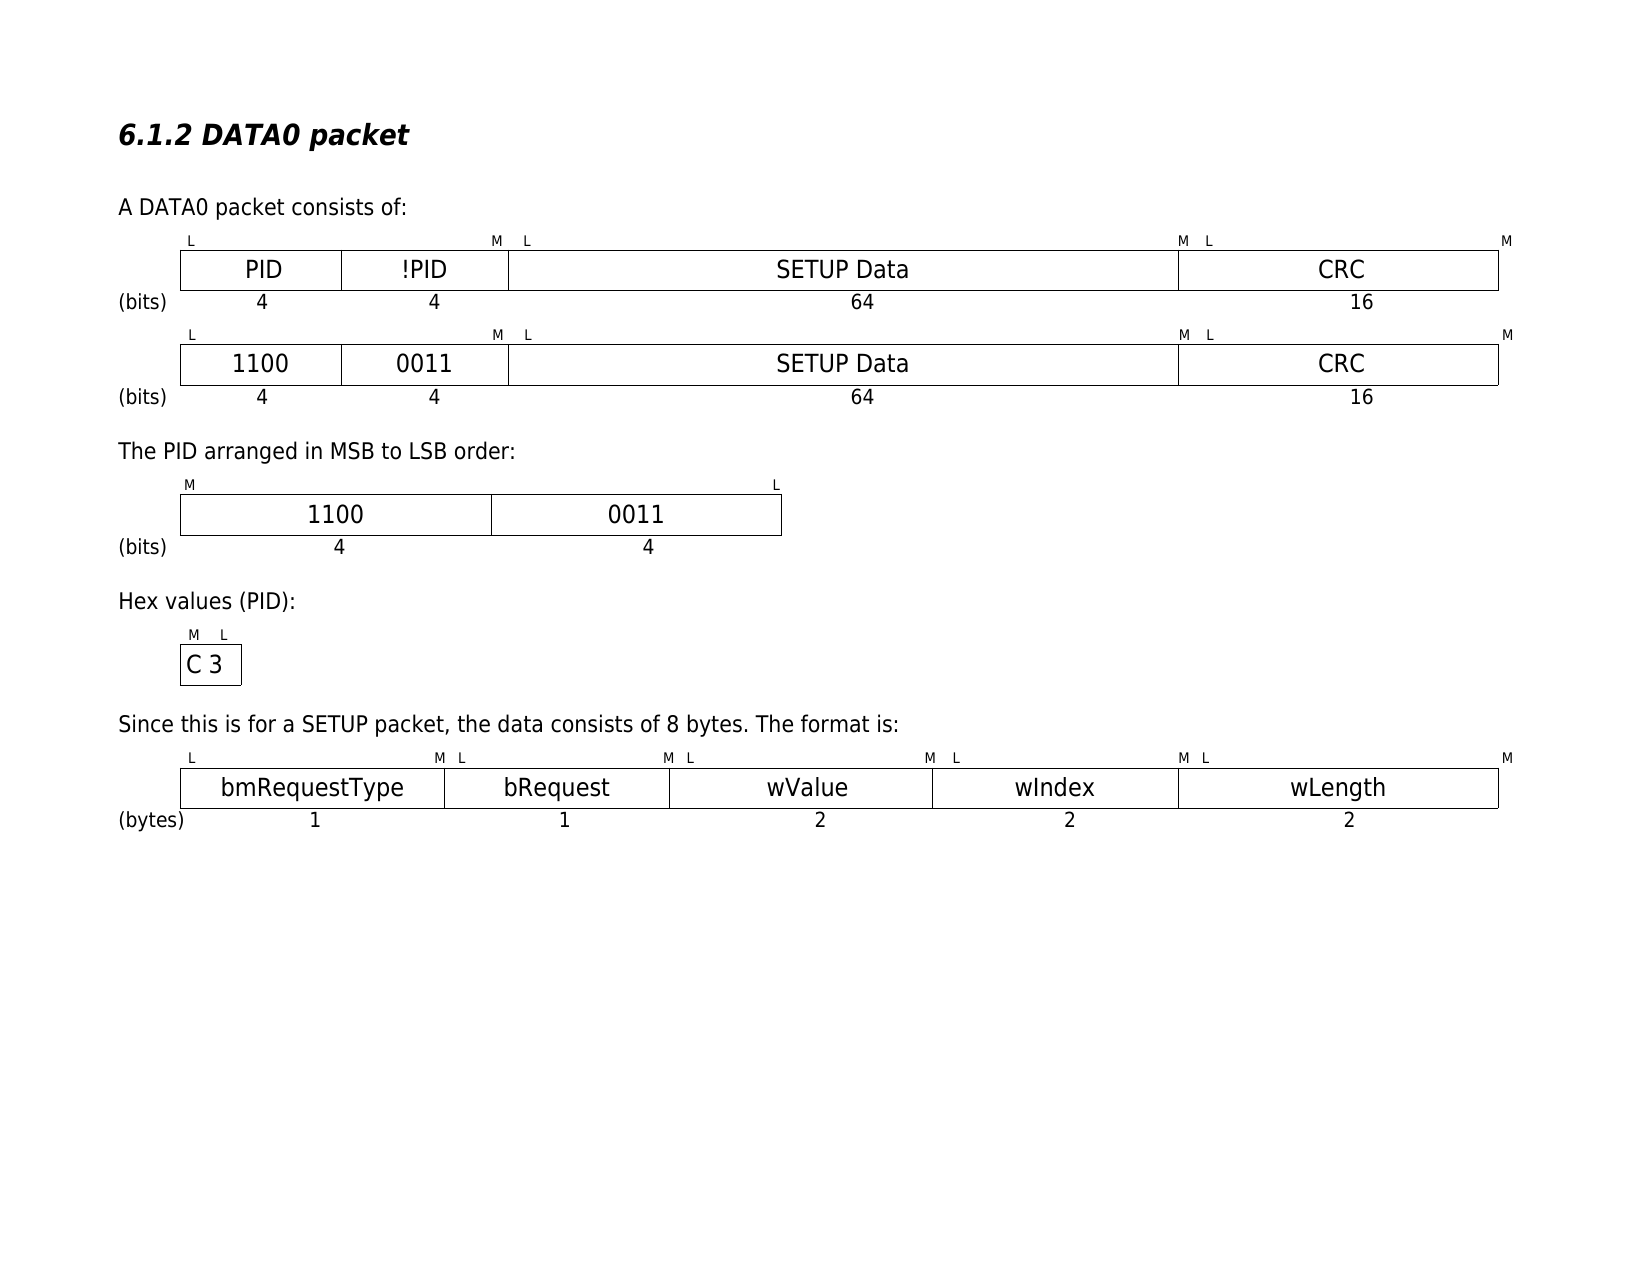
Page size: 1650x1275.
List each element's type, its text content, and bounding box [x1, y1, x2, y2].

table_header C 3 [181, 645, 241, 685]
table_header PID [181, 251, 341, 290]
text (bytes) 1 1 2 2 2 [118, 808, 1532, 832]
table_header bmRequestType [181, 769, 444, 808]
table_header 0011 [342, 345, 508, 384]
text (bits) 4 4 64 16 [118, 290, 1532, 315]
text Since this is for a SETUP packet, the data consists of 8 bytes. The format is: [118, 712, 1532, 738]
table_header wLength [1179, 769, 1498, 808]
text M L [118, 465, 1532, 494]
text (bits) 4 4 64 16 [118, 385, 1532, 409]
table_header CRC [1179, 251, 1498, 290]
text L M L M L M L M L M [118, 738, 1532, 767]
text Hex values (PID): [118, 588, 1532, 615]
table_header 0011 [492, 495, 781, 535]
table_header !PID [342, 251, 508, 290]
text M L [118, 615, 1532, 644]
text L M L M L M [118, 315, 1532, 344]
text The PID arranged in MSB to LSB order: [118, 438, 1532, 465]
subtitle 6.1.2 DATA0 packet [118, 118, 1532, 152]
table_header CRC [1179, 345, 1498, 384]
table_header 1100 [181, 345, 341, 384]
table_header SETUP Data [509, 251, 1178, 290]
text (bits) 4 4 [118, 535, 1532, 559]
table_header SETUP Data [509, 345, 1178, 384]
table_header bRequest [445, 769, 669, 808]
table_header 1100 [181, 495, 491, 535]
text A DATA0 packet consists of: [118, 194, 1532, 220]
table_header wValue [670, 769, 932, 808]
table_header wIndex [933, 769, 1178, 808]
text L M L M L M [118, 220, 1532, 249]
